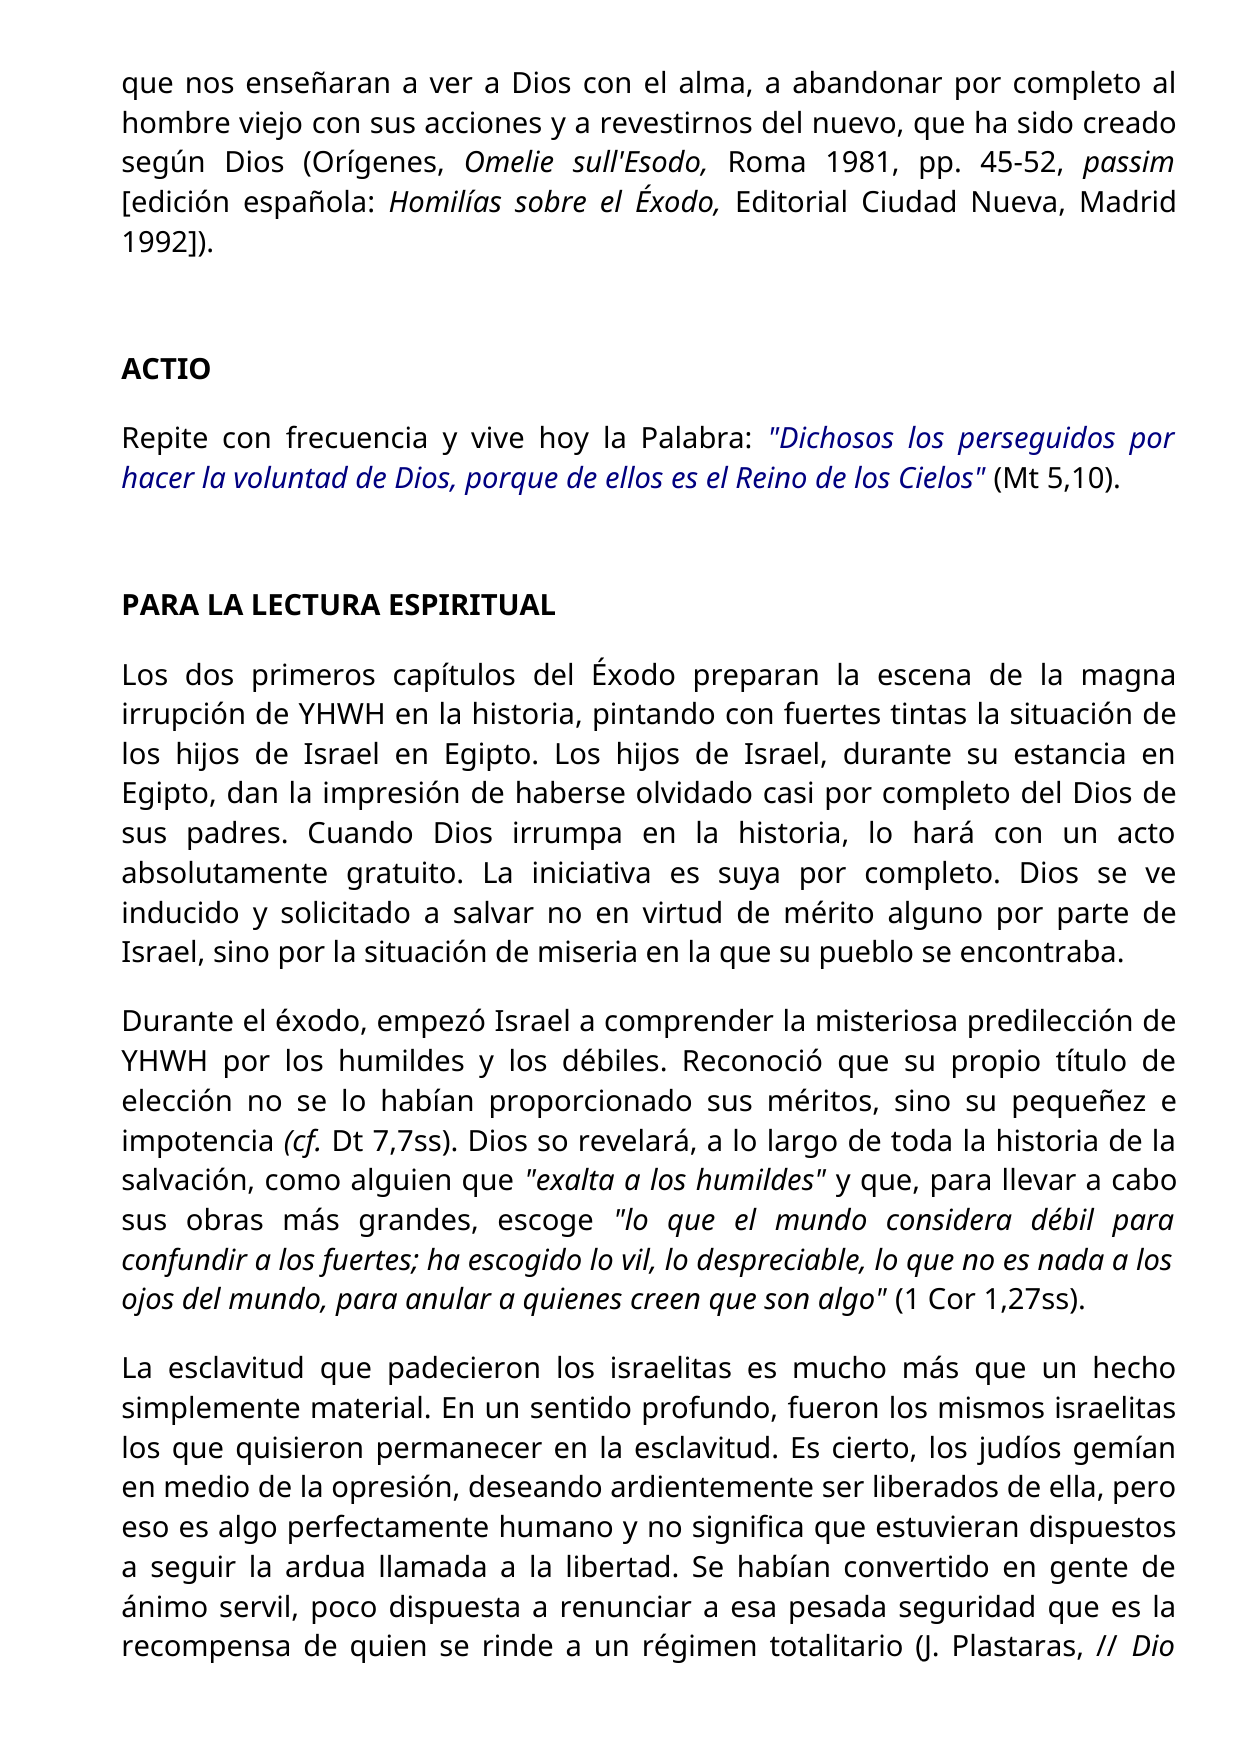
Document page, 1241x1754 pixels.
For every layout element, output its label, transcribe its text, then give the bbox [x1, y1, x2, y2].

table_header que nos enseñaran a ver a Dios con el alma, a abandonar por completo al hombre viejo con sus acciones y a revestirnos del nuevo, que ha sido creado según Dios (Orígenes, Omelie sull'Esodo, Roma 1981, pp. 45-52, passim [edición española: Homilías sobre el Éxodo, Editorial Ciudad Nueva, Madrid 1992]). ACTIO Repite con frecuencia y vive hoy la Palabra: "Dichosos los perseguidos por hacer la voluntad de Dios, porque de ellos es el Reino de los Cielos" (Mt 5,10). PARA LA LECTURA ESPIRITUAL Los dos primeros capítulos del Éxodo preparan la escena de la magna irrupción de YHWH en la historia, pintando con fuertes tintas la situación de los hijos de Israel en Egipto. Los hijos de Israel, durante su estancia en Egipto, dan la impresión de haberse olvidado casi por completo del Dios de sus padres. Cuando Dios irrumpa en la historia, lo hará con un acto absolutamente gratuito. La iniciativa es suya por completo. Dios se ve inducido y solicitado a salvar no en virtud de mérito alguno por parte de Israel, sino por la situación de miseria en la que su pueblo se encontraba. Durante el éxodo, empezó Israel a comprender la misteriosa predilección de YHWH por los humildes y los débiles. Reconoció que su propio título de elección no se lo habían proporcionado sus méritos, sino su pequeñez e impotencia (cf. Dt 7,7ss). Dios so revelará, a lo largo de toda la historia de la salvación, como alguien que "exalta a los humildes" y que, para llevar a cabo sus obras más grandes, escoge "lo que el mundo considera débil para confundir a los fuertes; ha escogido lo vil, lo despreciable, lo que no es nada a los ojos del mundo, para anular a quienes creen que son algo" (1 Cor 1,27ss). La esclavitud que padecieron los israelitas es mucho más que un hecho simplemente material. En un sentido profundo, fueron los mismos israelitas los que quisieron permanecer en la esclavitud. Es cierto, los judíos gemían en medio de la opresión, deseando ardientemente ser liberados de ella, pero eso es algo perfectamente humano y no significa que estuvieran dispuestos a seguir la ardua llamada a la libertad. Se habían convertido en gente de ánimo servil, poco dispuesta a renunciar a esa pesada seguridad que es la recompensa de quien se rinde a un régimen totalitario (J. Plastaras, // Dio [118, 59, 1181, 1668]
